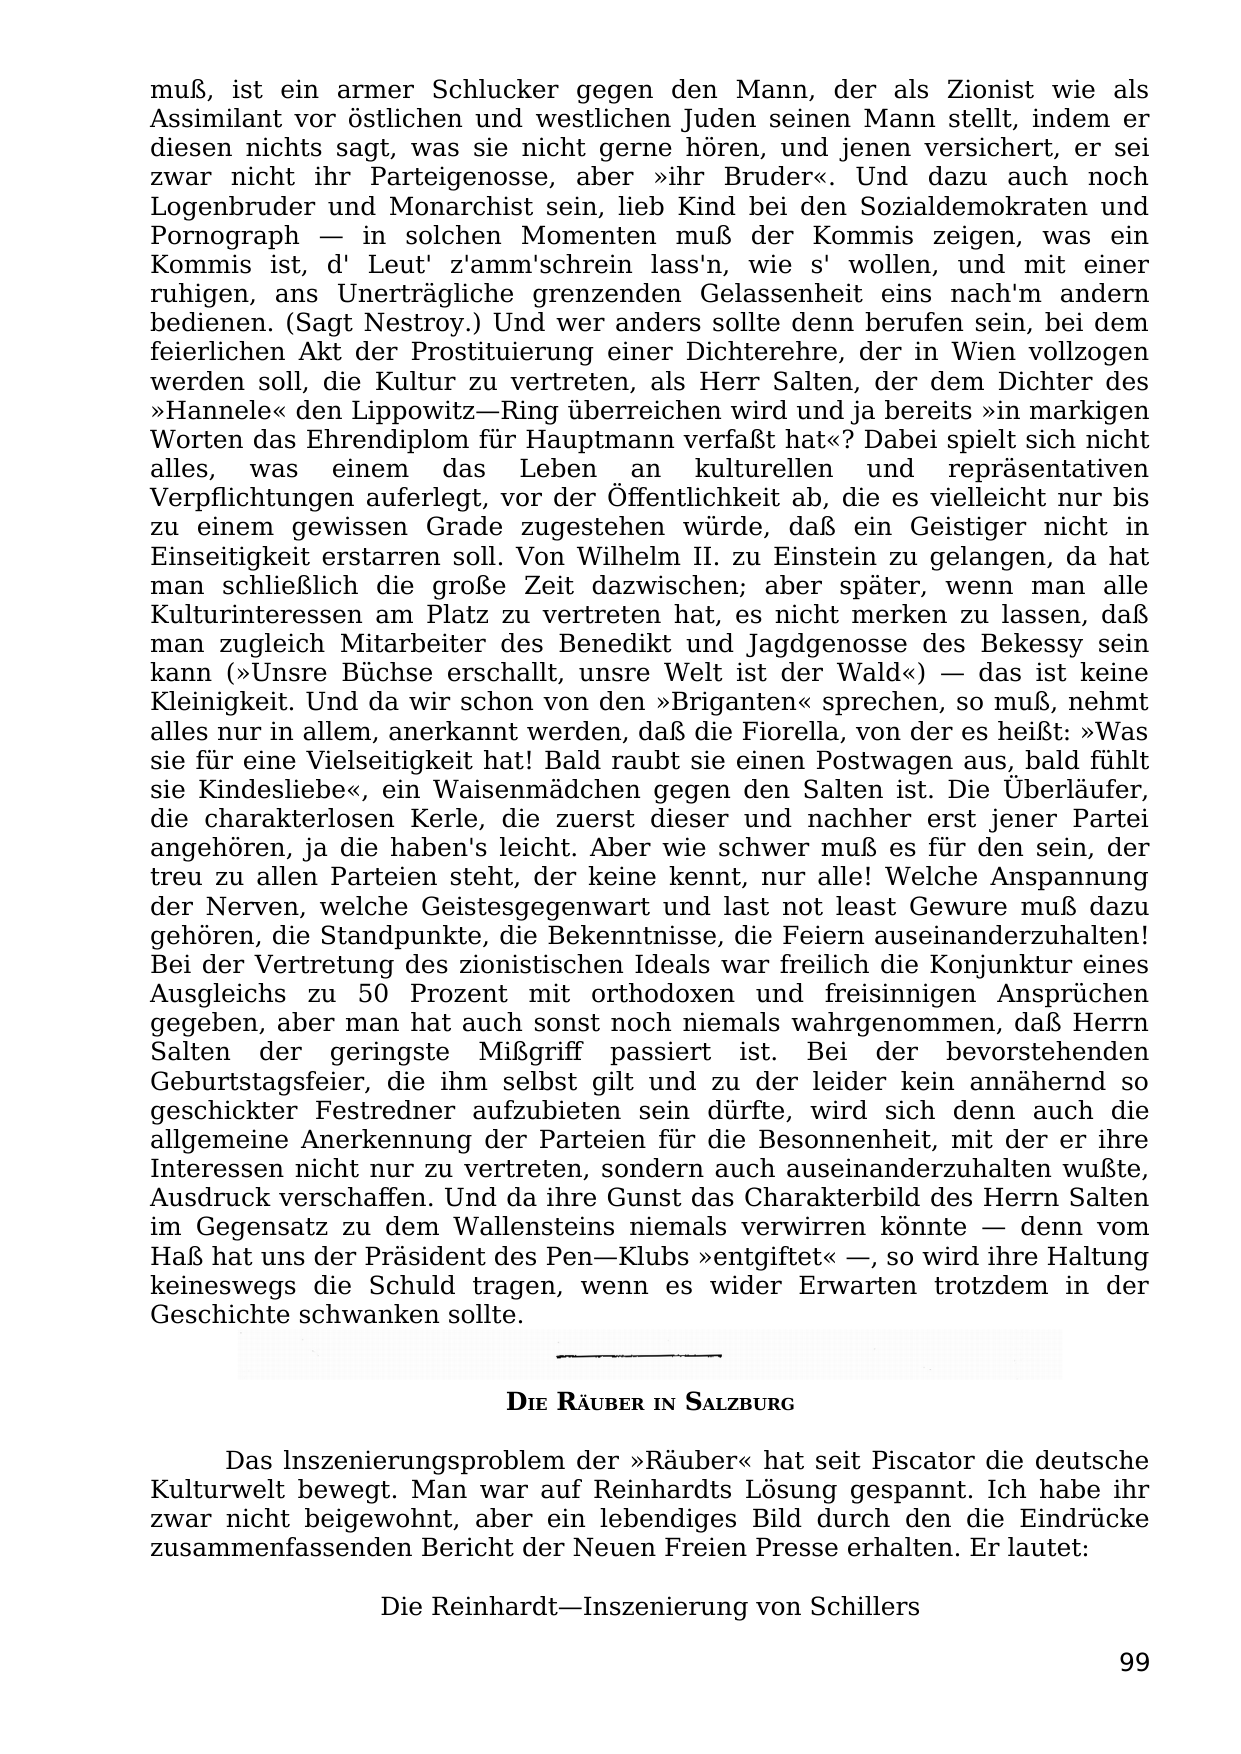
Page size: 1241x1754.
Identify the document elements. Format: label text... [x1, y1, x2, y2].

text muß, ist ein armer Schlucker gegen den Mann, der als Zionist wie als Assimilant vor östlichen und westlichen Juden seinen Mann stellt, indem er diesen nichts sagt, was sie nicht gerne hören, und jenen versichert, er sei zwar nicht ihr Parteigenosse, aber »ihr Bruder«. Und dazu auch noch Logenbruder und Monarchist sein, lieb Kind bei den Sozialdemokraten und Pornograph — in solchen Momenten muß der Kommis zeigen, was ein Kommis ist, d' Leut' z'amm'schrein lass'n, wie s' wollen, und mit einer ruhigen, ans Unerträgliche grenzenden Gelassenheit eins nach'm andern bedienen. (Sagt Nestroy.) Und wer anders sollte denn berufen sein, bei dem feierlichen Akt der Prostituierung einer Dichterehre, der in Wien vollzogen werden soll, die Kultur zu vertreten, als Herr Salten, der dem Dichter des »Hannele« den Lippowitz—Ring überreichen wird und ja bereits »in markigen Worten das Ehrendiplom für Hauptmann verfaßt hat«? Dabei spielt sich nicht alles, was einem das Leben an kulturellen und repräsentativen Verpflichtungen auferlegt, vor der Öffentlichkeit ab, die es vielleicht nur bis zu einem gewissen Grade zugestehen würde, daß ein Geistiger nicht in Einseitigkeit erstarren soll. Von Wilhelm II. zu Einstein zu gelangen, da hat man schließlich die große Zeit dazwischen; aber später, wenn man alle Kulturinteressen am Platz zu vertreten hat, es nicht merken zu lassen, daß man zugleich Mitarbeiter des Benedikt und Jagdgenosse des Bekessy sein kann (»Unsre Büchse erschallt, unsre Welt ist der Wald«) — das ist keine Kleinigkeit. Und da wir schon von den »Briganten« sprechen, so muß, nehmt alles nur in allem, anerkannt werden, daß die Fiorella, von der es heißt: »Was sie für eine Vielseitigkeit hat! Bald raubt sie einen Postwagen aus, bald fühlt sie Kindesliebe«, ein Waisenmädchen gegen den Salten ist. Die Überläufer, die charakterlosen Kerle, die zuerst dieser und nachher erst jener Partei angehören, ja die haben's leicht. Aber wie schwer muß es für den sein, der treu zu allen Parteien steht, der keine kennt, nur alle! Welche Anspannung der Nerven, welche Geistesgegenwart und last not least Gewure muß dazu gehören, die Standpunkte, die Bekenntnisse, die Feiern auseinanderzuhalten! Bei der Vertretung des zionistischen Ideals war freilich die Konjunktur eines Ausgleichs zu 50 Prozent mit orthodoxen und freisinnigen Ansprüchen gegeben, aber man hat auch sonst noch niemals wahrgenommen, daß Herrn Salten der geringste Mißgriff passiert ist. Bei der bevorstehenden Geburtstagsfeier, die ihm selbst gilt und zu der leider kein annähernd so geschickter Festredner aufzubieten sein dürfte, wird sich denn auch die allgemeine Anerkennung der Parteien für die Besonnenheit, mit der er ihre Interessen nicht nur zu vertreten, sondern auch auseinanderzuhalten wußte, Ausdruck verschaffen. Und da ihre Gunst das Charakterbild des Herrn Salten im Gegensatz zu dem Wallensteins niemals verwirren könnte — denn vom Haß hat uns der Präsident des Pen—Klubs »entgiftet« —, so wird ihre Haltung keineswegs die Schuld tragen, wenn es wider Erwarten trotzdem in der Geschichte schwanken sollte. [150, 75, 1151, 1329]
text Die Räuber in Salzburg [150, 1329, 1151, 1417]
picture [237, 1329, 1063, 1380]
text Das lnszenierungsproblem der »Räuber« hat seit Piscator die deutsche Kulturwelt bewegt. Man war auf Reinhardts Lösung gespannt. Ich habe ihr zwar nicht beigewohnt, aber ein lebendiges Bild durch den die Eindrücke zusammenfassenden Bericht der Neuen Freien Presse erhalten. Er lautet: [150, 1446, 1151, 1562]
text Die Reinhardt—Inszenierung von Schillers [150, 1592, 1151, 1621]
